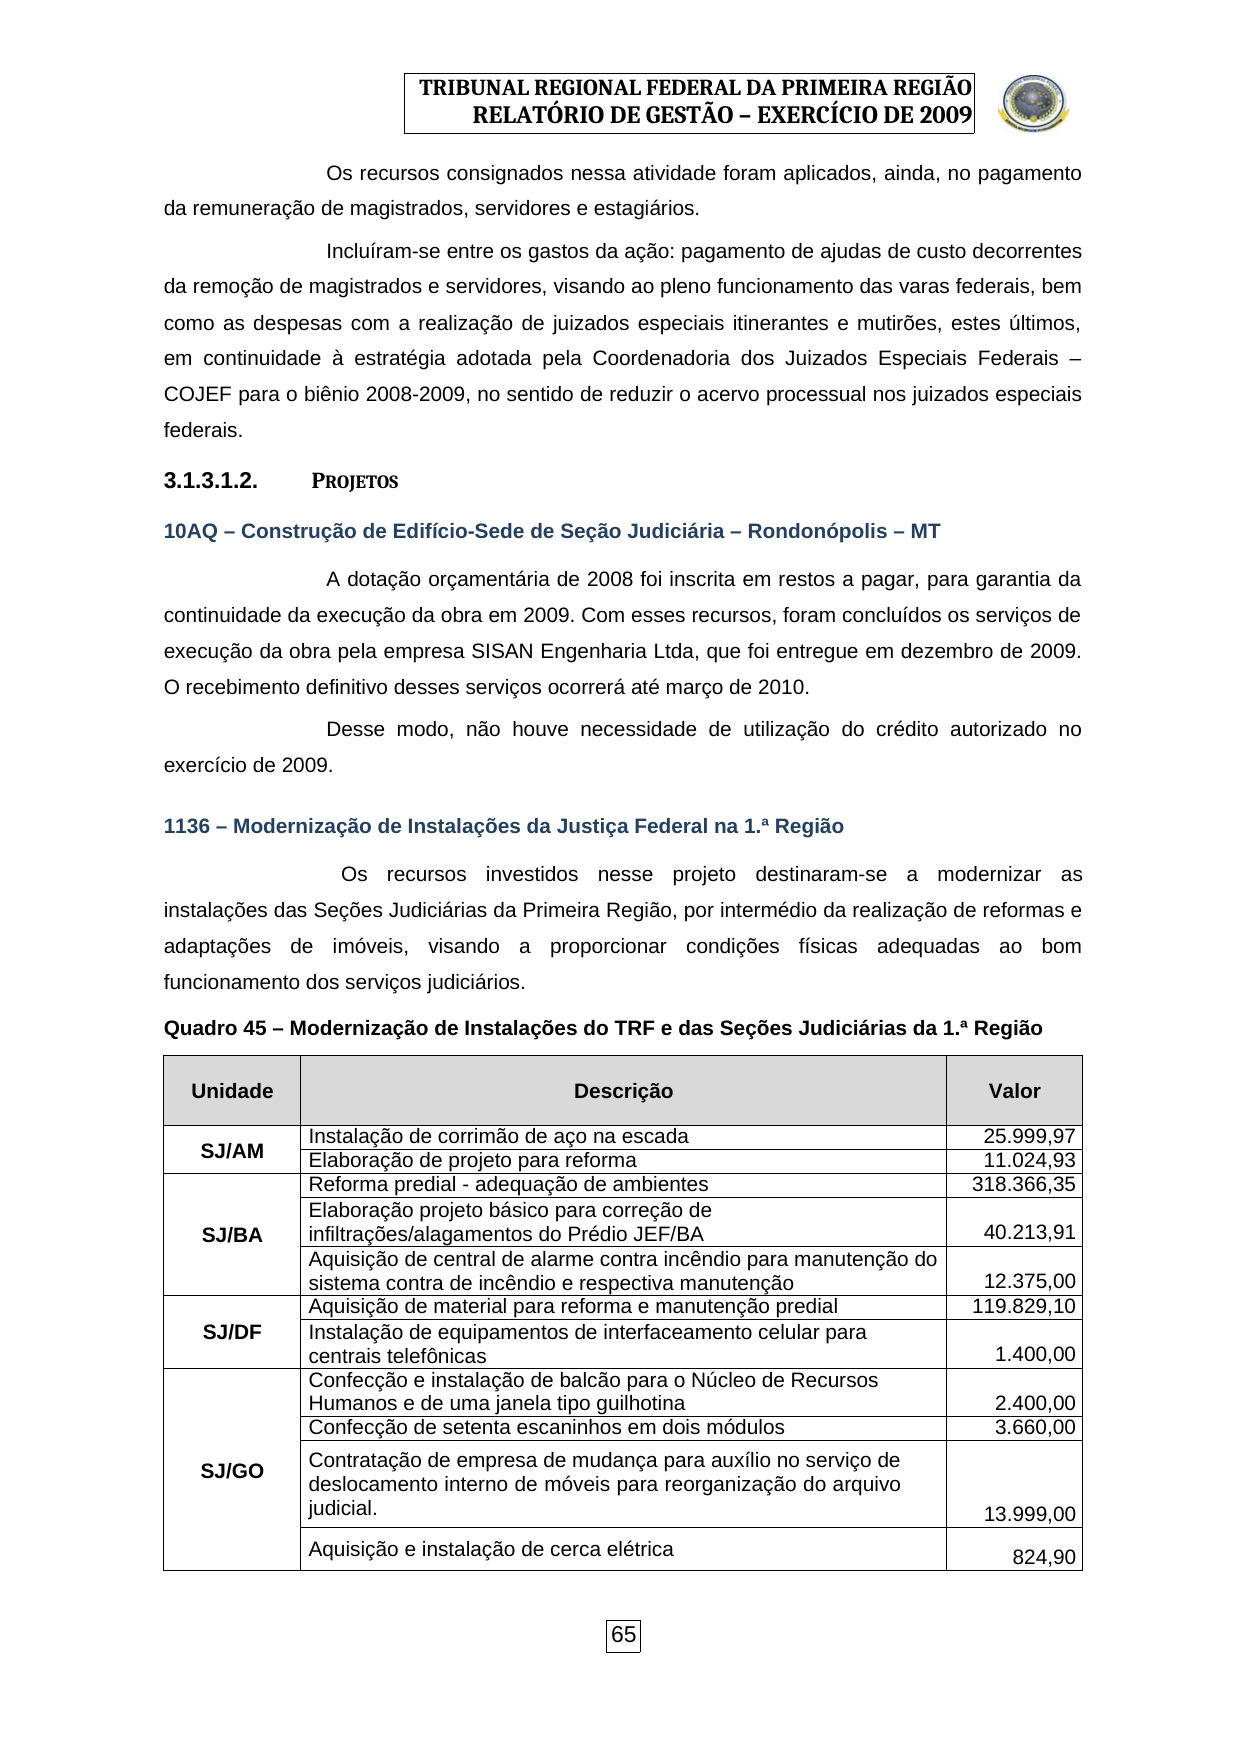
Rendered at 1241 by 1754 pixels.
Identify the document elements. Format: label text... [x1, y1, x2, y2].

table_cell 318.366,35 [947, 1174, 1082, 1197]
table_cell 13.999,00 [947, 1441, 1082, 1527]
table_cell 2.400,00 [947, 1369, 1082, 1416]
text Os recursos consignados nessa atividade foram aplicados, ainda, no pagamento da remuneração de magistrados, servidores e estagiários. [163, 160, 1083, 220]
table_cell SJ/AM [164, 1126, 300, 1173]
table_header Valor [947, 1056, 1082, 1125]
table_cell 824,90 [947, 1528, 1082, 1569]
table_cell Aquisição e instalação de cerca elétrica [301, 1528, 946, 1569]
subtitle Quadro 45 – Modernização de Instalações do TRF e das Seções Judiciárias da 1.ª Região [163, 1015, 1163, 1039]
table_cell SJ/BA [164, 1174, 300, 1295]
table_cell Confecção de setenta escaninhos em dois módulos [301, 1417, 946, 1439]
table_cell Reforma predial - adequação de ambientes [301, 1174, 946, 1197]
subtitle 1136 – Modernização de Instalações da Justiça Federal na 1.ª Região [163, 814, 1163, 838]
table_cell Confecção e instalação de balcão para o Núcleo de Recursos Humanos e de uma janela tipo guilhotina [301, 1369, 946, 1416]
table_cell Instalação de corrimão de aço na escada [301, 1126, 946, 1149]
text Desse modo, não houve necessidade de utilização do crédito autorizado no exercício de 2009. [163, 717, 1083, 777]
picture [997, 75, 1070, 133]
table_cell Aquisição de central de alarme contra incêndio para manutenção do sistema contra de incêndio e respectiva manutenção [301, 1247, 946, 1295]
table_cell 11.024,93 [947, 1150, 1082, 1173]
table_cell Aquisição de material para reforma e manutenção predial [301, 1296, 946, 1319]
table_cell Instalação de equipamentos de interfaceamento celular para centrais telefônicas [301, 1320, 946, 1368]
table_cell Elaboração de projeto para reforma [301, 1150, 946, 1173]
table_cell 12.375,00 [947, 1247, 1082, 1295]
table_cell Contratação de empresa de mudança para auxílio no serviço de deslocamento interno de móveis para reorganização do arquivo judicial. [301, 1441, 946, 1527]
text Incluíram-se entre os gastos da ação: pagamento de ajudas de custo decorrentes da remoção de magistrados e servidores, visando ao pleno funcionamento das varas federais, bem como as despesas com a realização de juizados especiais itinerantes e mutirões, estes últimos, em continuidade à estratégia adotada pela Coordenadoria dos Juizados Especiais Federais – COJEF para o biênio 2008-2009, no sentido de reduzir o acervo processual nos juizados especiais federais. [163, 238, 1083, 442]
table_cell 40.213,91 [947, 1198, 1082, 1246]
table_header Descrição [301, 1056, 946, 1125]
table_cell 25.999,97 [947, 1126, 1082, 1149]
table_cell Elaboração projeto básico para correção de infiltrações/alagamentos do Prédio JEF/BA [301, 1198, 946, 1246]
text A dotação orçamentária de 2008 foi inscrita em restos a pagar, para garantia da continuidade da execução da obra em 2009. Com esses recursos, foram concluídos os serviços de execução da obra pela empresa SISAN Engenharia Ltda, que foi entregue em dezembro de 2009. O recebimento definitivo desses serviços ocorrerá até março de 2010. [163, 567, 1083, 698]
text Os recursos investidos nesse projeto destinaram-se a modernizar as instalações das Seções Judiciárias da Primeira Região, por intermédio da realização de reformas e adaptações de imóveis, visando a proporcionar condições físicas adequadas ao bom funcionamento dos serviços judiciários. [163, 862, 1083, 994]
table_header Unidade [164, 1056, 300, 1125]
subtitle 10AQ – Construção de Edifício-Sede de Seção Judiciária – Rondonópolis – MT [163, 518, 1163, 542]
table_cell 119.829,10 [947, 1296, 1082, 1319]
table_cell 3.660,00 [947, 1417, 1082, 1439]
table_cell SJ/DF [164, 1296, 300, 1368]
list PROJETOS [163, 467, 1163, 494]
table_cell 1.400,00 [947, 1320, 1082, 1368]
table_cell SJ/GO [164, 1369, 300, 1569]
